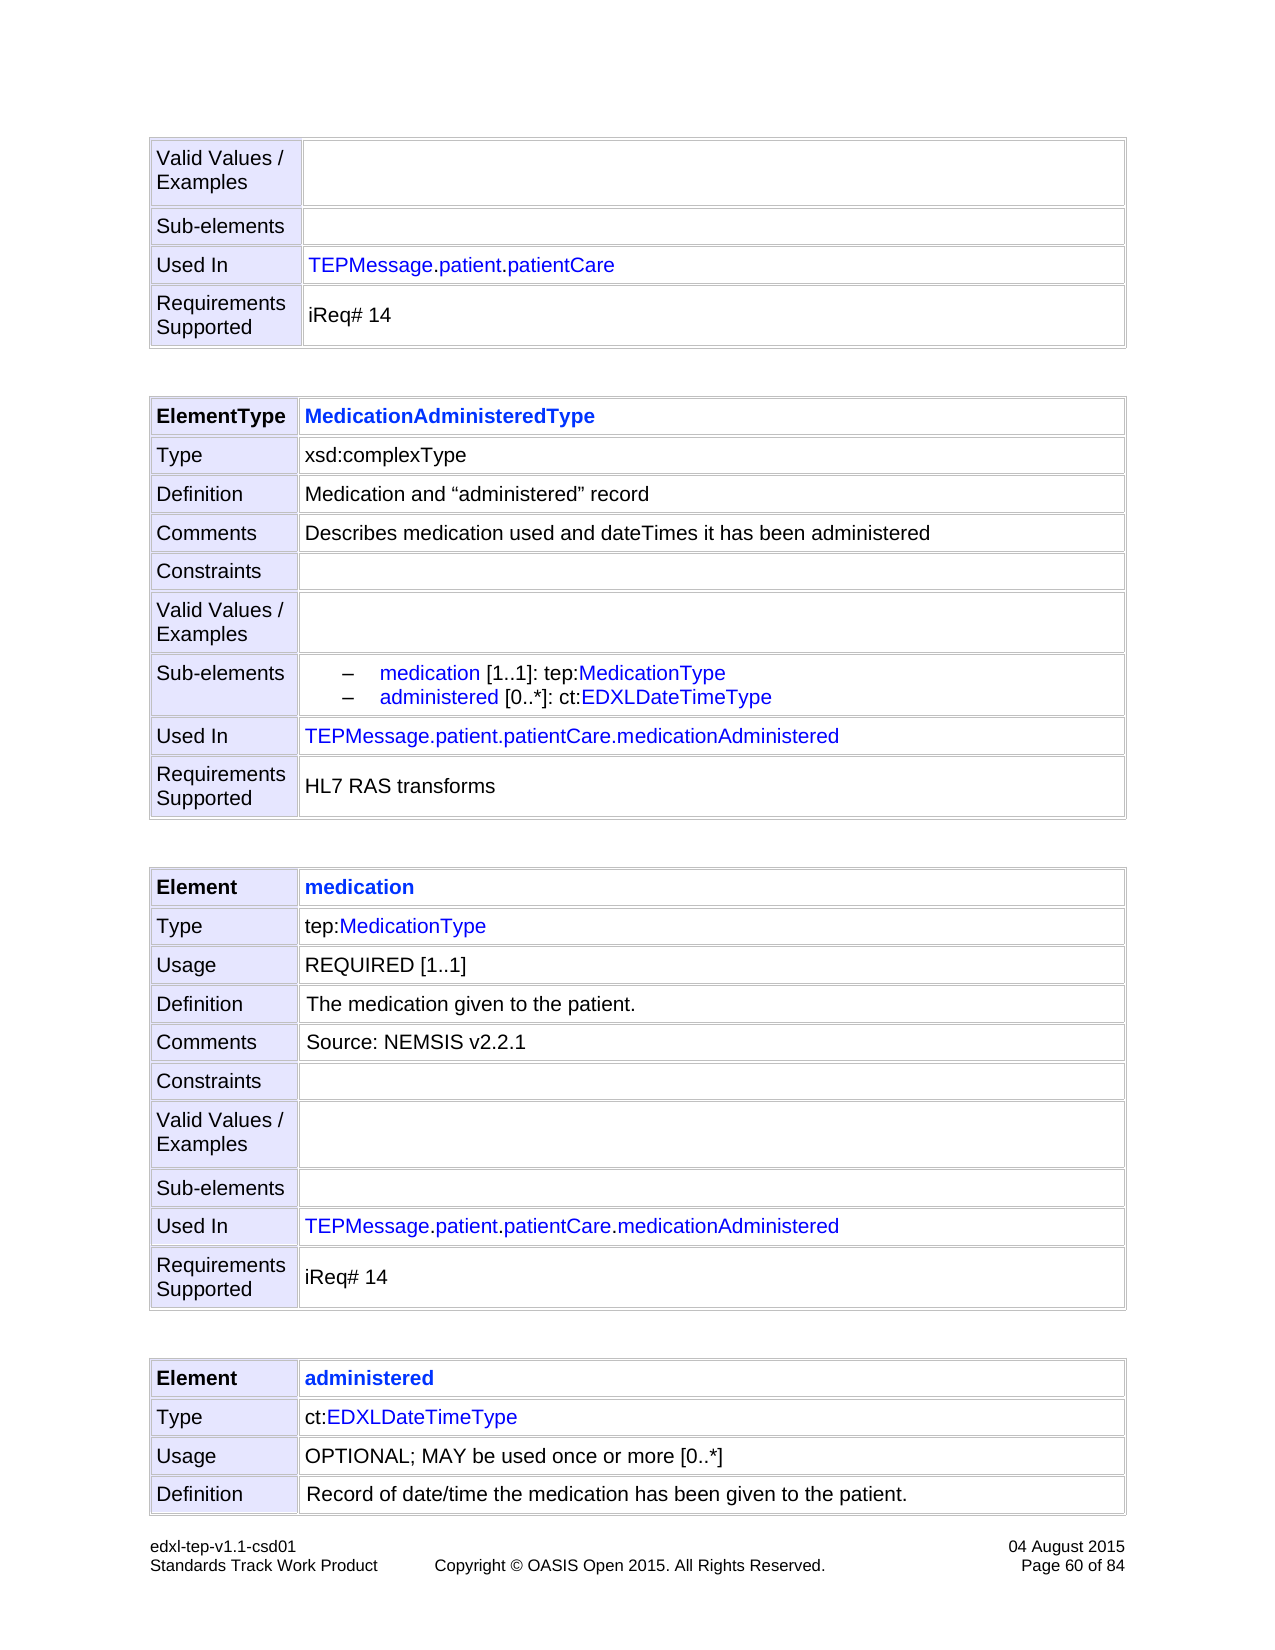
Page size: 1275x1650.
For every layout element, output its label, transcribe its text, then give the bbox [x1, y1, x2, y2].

table_cell [300, 1064, 1124, 1099]
table_header MedicationAdministeredType [300, 399, 1124, 434]
table_cell Comments [152, 515, 297, 551]
table_cell Usage [152, 1438, 297, 1474]
table_cell Definition [152, 986, 297, 1022]
table_cell tep:MedicationType [300, 909, 1124, 944]
table_cell Record of date/time the medication has been given to the patient. [300, 1477, 1124, 1512]
table_header medication [300, 870, 1124, 905]
table_cell xsd:complexType [300, 438, 1124, 473]
table_header ElementType [152, 399, 297, 434]
table_cell TEPMessage.patient.patientCare.medicationAdministered [300, 1209, 1124, 1244]
table_cell Valid Values / Examples [152, 1102, 297, 1167]
table_cell TEPMessage.patient.patientCare [304, 247, 1124, 283]
table_cell Type [152, 909, 297, 944]
table_cell Requirements Supported [152, 757, 297, 816]
table_header Element [152, 870, 297, 905]
table_cell Type [152, 1400, 297, 1435]
table_cell Medication and “administered” record [300, 476, 1124, 512]
table_cell Used In [152, 247, 301, 283]
table_cell Type [152, 438, 297, 473]
table_cell Constraints [152, 554, 297, 589]
table_cell [300, 554, 1124, 589]
table_cell [300, 593, 1124, 652]
table_cell [304, 141, 1124, 205]
table_cell Definition [152, 1477, 297, 1512]
table_cell [304, 209, 1124, 244]
table_cell Sub-elements [152, 655, 297, 715]
table_cell Valid Values / Examples [152, 593, 297, 652]
table_cell The medication given to the patient. [300, 986, 1124, 1022]
table_cell HL7 RAS transforms [300, 757, 1124, 816]
table_cell Sub-elements [152, 209, 301, 244]
table_cell Comments [152, 1025, 297, 1060]
table_header Element [152, 1361, 297, 1396]
table_cell Used In [152, 718, 297, 754]
table_cell Constraints [152, 1064, 297, 1099]
table_cell Definition [152, 476, 297, 512]
table_cell [300, 1170, 1124, 1206]
table_cell Usage [152, 947, 297, 983]
table_cell Sub-elements [152, 1170, 297, 1206]
table_cell [300, 1102, 1124, 1167]
table_cell Describes medication used and dateTimes it has been administered [300, 515, 1124, 551]
table_cell TEPMessage.patient.patientCare.medicationAdministered [300, 718, 1124, 754]
table_cell OPTIONAL; MAY be used once or more [0..*] [300, 1438, 1124, 1474]
table_cell ct:EDXLDateTimeType [300, 1400, 1124, 1435]
table_cell iReq# 14 [300, 1248, 1124, 1307]
table_cell REQUIRED [1..1] [300, 947, 1124, 983]
table_cell Source: NEMSIS v2.2.1 [300, 1025, 1124, 1060]
table_cell medication [1..1]: tep:MedicationType administered [0..*]: ct:EDXLDateTimeType [300, 655, 1124, 715]
table_cell Requirements Supported [152, 1248, 297, 1307]
table_header administered [300, 1361, 1124, 1396]
table_cell iReq# 14 [304, 286, 1124, 345]
table_cell Requirements Supported [152, 286, 301, 345]
table_cell Valid Values / Examples [152, 141, 301, 205]
table_cell Used In [152, 1209, 297, 1244]
